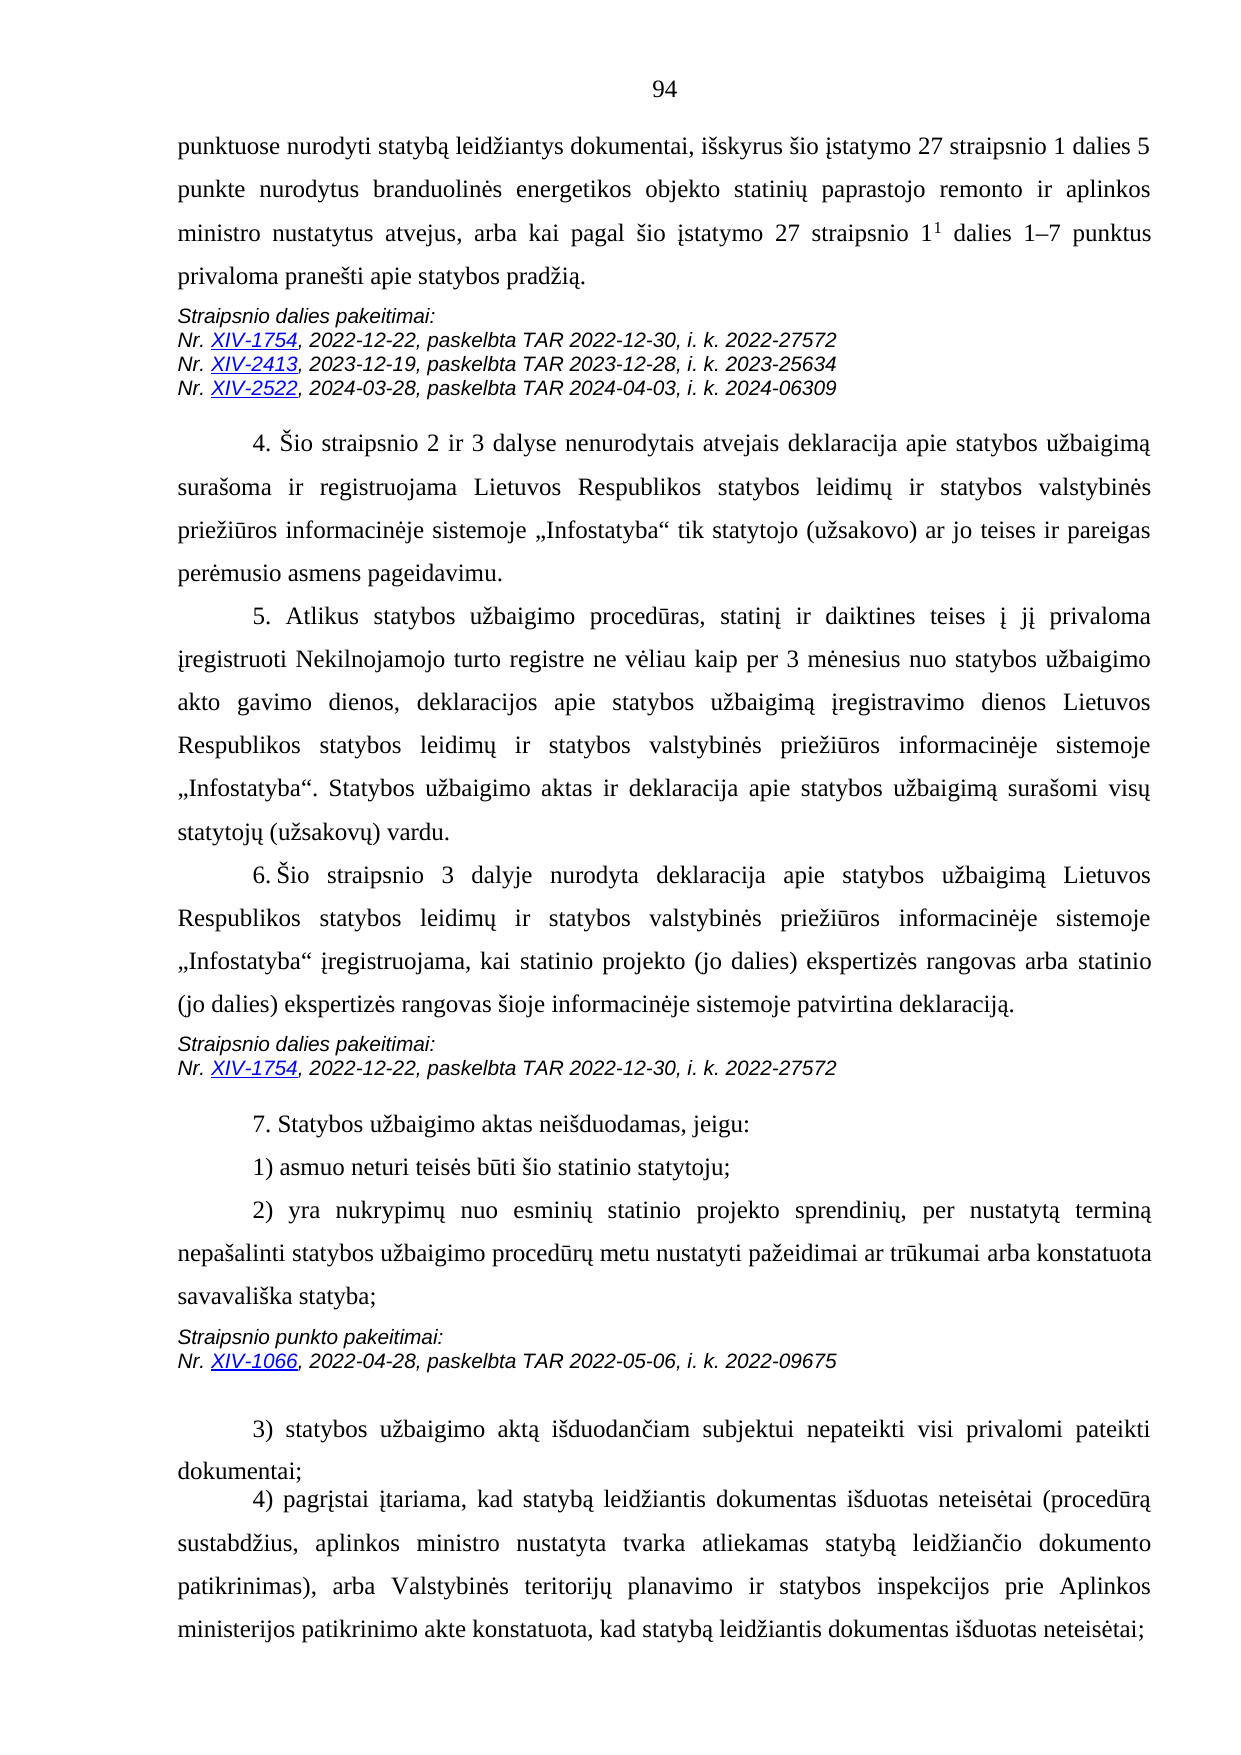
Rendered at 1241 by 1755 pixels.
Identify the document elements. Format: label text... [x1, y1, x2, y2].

text 3) statybos užbaigimo aktą išduodančiam subjektui nepateikti visi privalomi pateikti dokumentai; [177, 1401, 1152, 1484]
text 6. Šio straipsnio 3 dalyje nurodyta deklaracija apie statybos užbaigimą Lietuvos Respublikos statybos leidimų ir statybos valstybinės priežiūros informacinėje sistemoje „Infostatyba“ įregistruojama, kai statinio projekto (jo dalies) ekspertizės rangovas arba statinio (jo dalies) ekspertizės rangovas šioje informacinėje sistemoje patvirtina deklaraciją. [177, 860, 1152, 1018]
text Nr. XIV-1754, 2022-12-22, paskelbta TAR 2022-12-30, i. k. 2022-27572 [177, 328, 1152, 352]
text 5. Atlikus statybos užbaigimo procedūras, statinį ir daiktines teises į jį privaloma įregistruoti Nekilnojamojo turto registre ne vėliau kaip per 3 mėnesius nuo statybos užbaigimo akto gavimo dienos, deklaracijos apie statybos užbaigimą įregistravimo dienos Lietuvos Respublikos statybos leidimų ir statybos valstybinės priežiūros informacinėje sistemoje „Infostatyba“. Statybos užbaigimo aktas ir deklaracija apie statybos užbaigimą surašomi visų statytojų (užsakovų) vardu. [177, 601, 1152, 845]
text 4. Šio straipsnio 2 ir 3 dalyse nenurodytais atvejais deklaracija apie statybos užbaigimą surašoma ir registruojama Lietuvos Respublikos statybos leidimų ir statybos valstybinės priežiūros informacinėje sistemoje „Infostatyba“ tik statytojo (užsakovo) ar jo teises ir pareigas perėmusio asmens pageidavimu. [177, 428, 1152, 587]
text 2) yra nukrypimų nuo esminių statinio projekto sprendinių, per nustatytą terminą nepašalinti statybos užbaigimo procedūrų metu nustatyti pažeidimai ar trūkumai arba konstatuota savavališka statyba; [177, 1195, 1152, 1310]
text Nr. XIV-1066, 2022-04-28, paskelbta TAR 2022-05-06, i. k. 2022-09675 [177, 1348, 1152, 1372]
text 7. Statybos užbaigimo aktas neišduodamas, jeigu: [177, 1109, 1152, 1138]
text Straipsnio punkto pakeitimai: [177, 1324, 1152, 1348]
text Nr. XIV-2522, 2024-03-28, paskelbta TAR 2024-04-03, i. k. 2024-06309 [177, 376, 1152, 400]
text Nr. XIV-1754, 2022-12-22, paskelbta TAR 2022-12-30, i. k. 2022-27572 [177, 1056, 1152, 1080]
text punktuose nurodyti statybą leidžiantys dokumentai, išskyrus šio įstatymo 27 straipsnio 1 dalies 5 punkte nurodytus branduolinės energetikos objekto statinių paprastojo remonto ir aplinkos ministro nustatytus atvejus, arba kai pagal šio įstatymo 27 straipsnio 11 dalies 1–7 punktus privaloma pranešti apie statybos pradžią. [177, 131, 1152, 289]
text Straipsnio dalies pakeitimai: [177, 1032, 1152, 1056]
text Nr. XIV-2413, 2023-12-19, paskelbta TAR 2023-12-28, i. k. 2023-25634 [177, 352, 1152, 376]
text 1) asmuo neturi teisės būti šio statinio statytoju; [177, 1152, 1152, 1181]
text Straipsnio dalies pakeitimai: [177, 304, 1152, 328]
text 4) pagrįstai įtariama, kad statybą leidžiantis dokumentas išduotas neteisėtai (procedūrą sustabdžius, aplinkos ministro nustatyta tvarka atliekamas statybą leidžiančio dokumento patikrinimas), arba Valstybinės teritorijų planavimo ir statybos inspekcijos prie Aplinkos ministerijos patikrinimo akte konstatuota, kad statybą leidžiantis dokumentas išduotas neteisėtai; [177, 1484, 1152, 1643]
